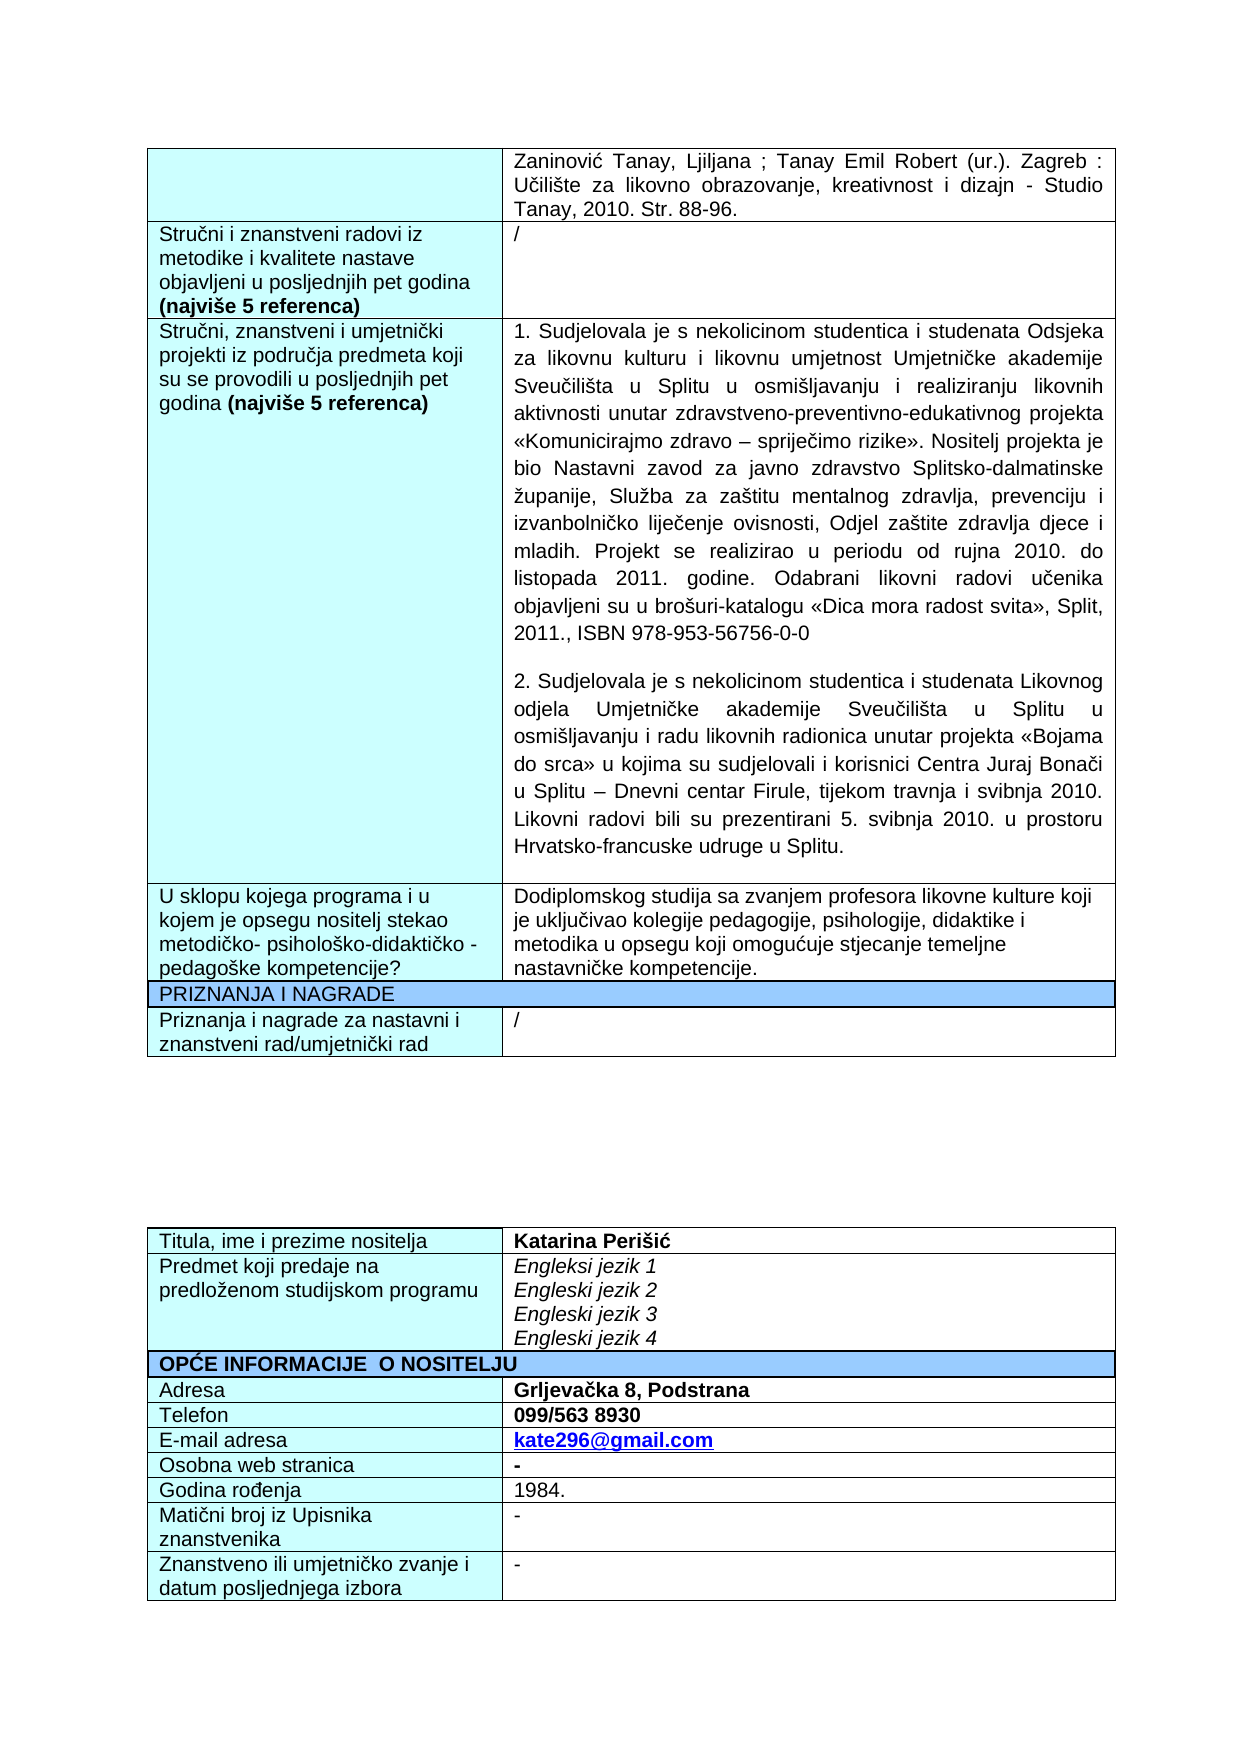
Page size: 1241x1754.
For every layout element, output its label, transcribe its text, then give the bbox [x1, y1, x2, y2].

table_cell OPĆE INFORMACIJE O NOSITELJU [149, 1352, 1114, 1376]
table_cell - [503, 1503, 1115, 1551]
table_cell [148, 149, 502, 221]
table_header Katarina Perišić [503, 1228, 1115, 1253]
table_cell Predmet koji predaje na predloženom studijskom programu [148, 1254, 502, 1350]
table_cell U sklopu kojega programa i u kojem je opsegu nositelj stekao metodičko- psihološko-didaktičko -pedagoške kompetencije? [148, 884, 502, 980]
table_cell PRIZNANJA I NAGRADE [149, 982, 1114, 1006]
table_cell 1. Sudjelovala je s nekolicinom studentica i studenata Odsjeka za likovnu kulturu i likovnu umjetnost Umjetničke akademije Sveučilišta u Splitu u osmišljavanju i realiziranju likovnih aktivnosti unutar zdravstveno-preventivno-edukativnog projekta «Komunicirajmo zdravo – spriječimo rizike». Nositelj projekta je bio Nastavni zavod za javno zdravstvo Splitsko-dalmatinske županije, Služba za zaštitu mentalnog zdravlja, prevenciju i izvanbolničko liječenje ovisnosti, Odjel zaštite zdravlja djece i mladih. Projekt se realizirao u periodu od rujna 2010. do listopada 2011. godine. Odabrani likovni radovi učenika objavljeni su u brošuri-katalogu «Dica mora radost svita», Split, 2011., ISBN 978-953-56756-0-0 2. Sudjelovala je s nekolicinom studentica i studenata Likovnog odjela Umjetničke akademije Sveučilišta u Splitu u osmišljavanju i radu likovnih radionica unutar projekta «Bojama do srca» u kojima su sudjelovali i korisnici Centra Juraj Bonači u Splitu – Dnevni centar Firule, tijekom travnja i svibnja 2010. Likovni radovi bili su prezentirani 5. svibnja 2010. u prostoru Hrvatsko-francuske udruge u Splitu. [503, 319, 1115, 883]
table_cell / [503, 222, 1115, 317]
table_cell E-mail adresa [148, 1428, 502, 1452]
table_cell Adresa [148, 1378, 502, 1402]
table_cell 1984. [503, 1478, 1115, 1502]
table_cell Znanstveno ili umjetničko zvanje i datum posljednjega izbora [148, 1552, 502, 1600]
table_cell Telefon [148, 1403, 502, 1427]
table_cell Engleksi jezik 1 Engleski jezik 2 Engleski jezik 3 Engleski jezik 4 [503, 1254, 1115, 1350]
table_cell Stručni, znanstveni i umjetnički projekti iz područja predmeta koji su se provodili u posljednjih pet godina (najviše 5 referenca) [148, 319, 502, 883]
table_cell kate296@gmail.com [503, 1428, 1115, 1452]
table_cell Dodiplomskog studija sa zvanjem profesora likovne kulture koji je uključivao kolegije pedagogije, psihologije, didaktike i metodika u opsegu koji omogućuje stjecanje temeljne nastavničke kompetencije. [503, 884, 1115, 980]
table_cell Grljevačka 8, Podstrana [503, 1378, 1115, 1402]
table_cell 099/563 8930 [503, 1403, 1115, 1427]
table_cell Priznanja i nagrade za nastavni i znanstveni rad/umjetnički rad [148, 1008, 502, 1056]
table_cell Matični broj iz Upisnika znanstvenika [148, 1503, 502, 1551]
table_cell Zaninović Tanay, Ljiljana ; Tanay Emil Robert (ur.). Zagreb : Učilište za likovno obrazovanje, kreativnost i dizajn - Studio Tanay, 2010. Str. 88-96. [503, 149, 1115, 221]
table_cell / [503, 1008, 1115, 1056]
table_cell Osobna web stranica [148, 1453, 502, 1477]
table_cell - [503, 1552, 1115, 1600]
table_cell Godina rođenja [148, 1478, 502, 1502]
table_cell - [503, 1453, 1115, 1477]
table_cell Stručni i znanstveni radovi iz metodike i kvalitete nastave objavljeni u posljednjih pet godina (najviše 5 referenca) [148, 222, 502, 317]
table_header Titula, ime i prezime nositelja [148, 1229, 502, 1253]
